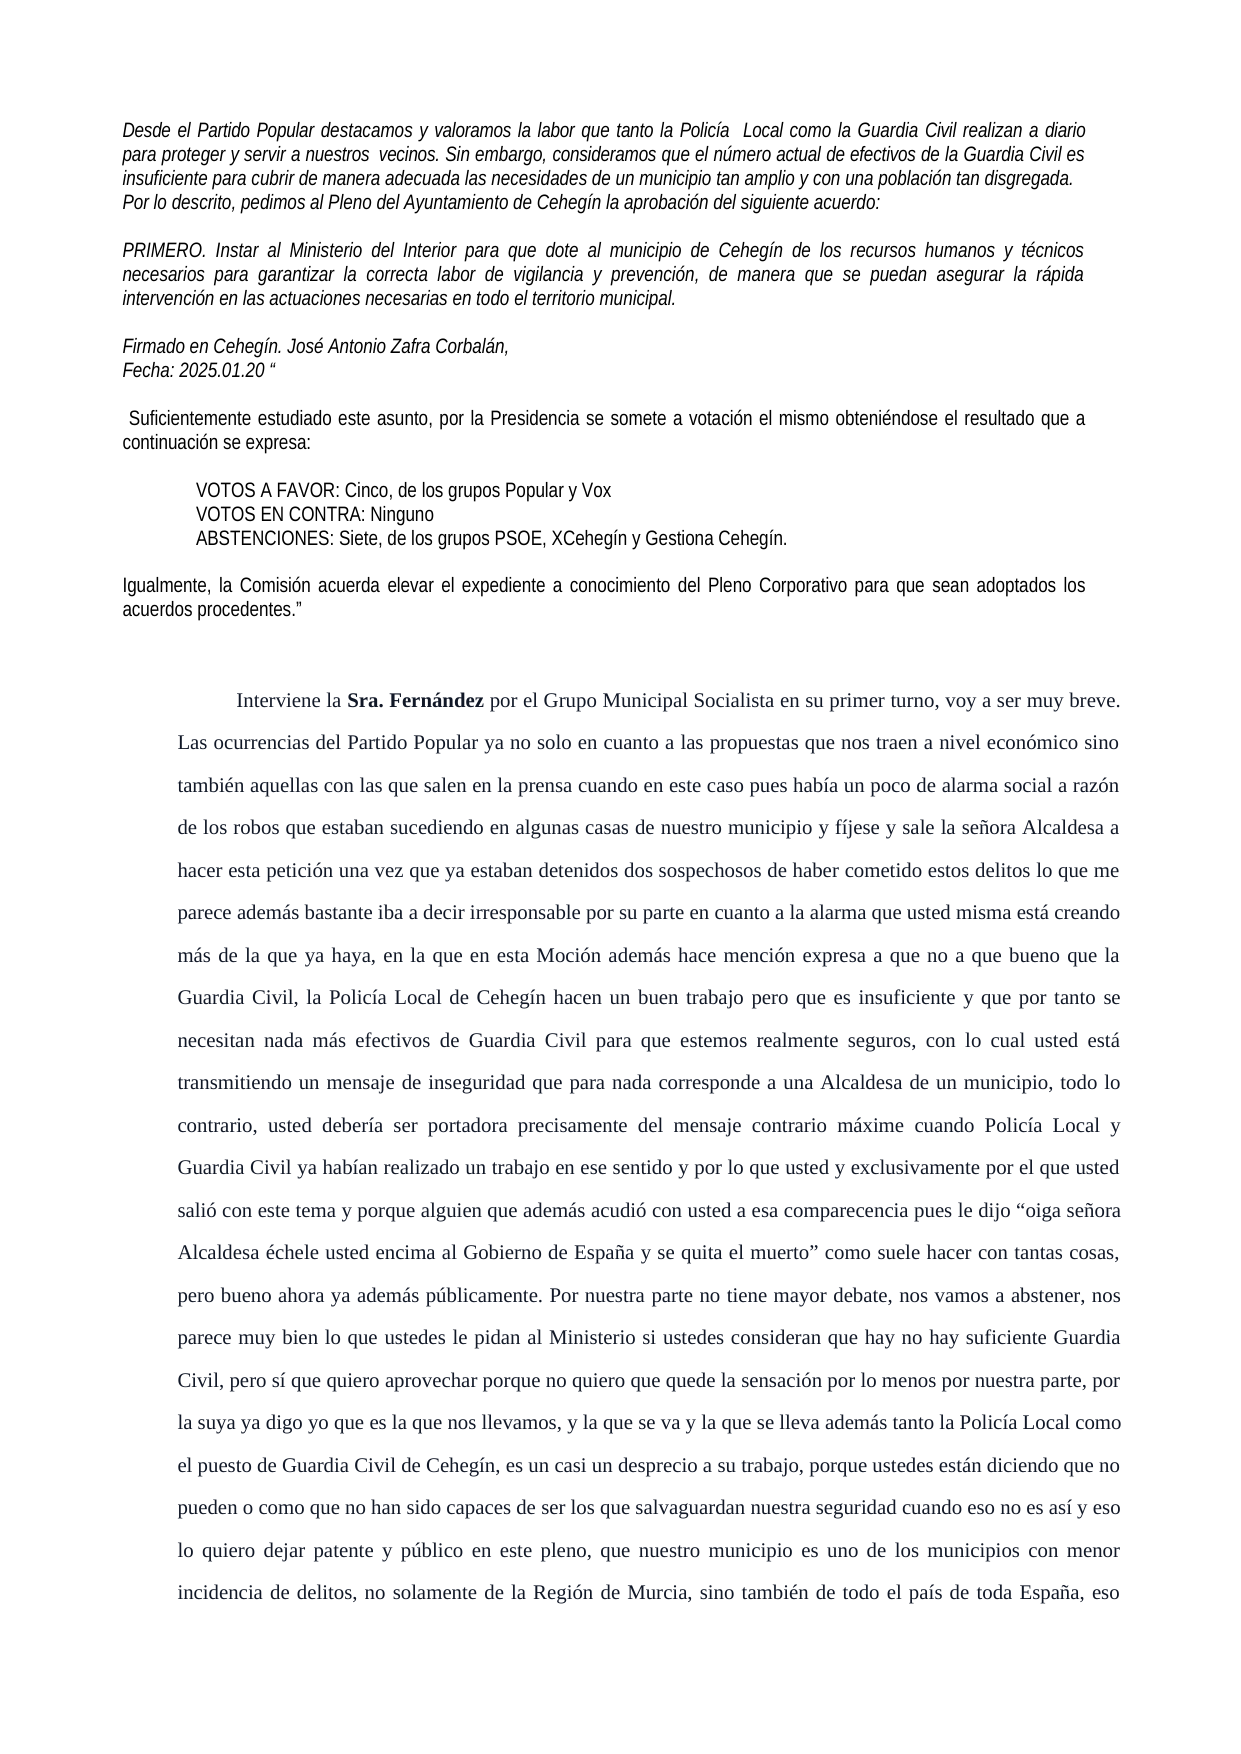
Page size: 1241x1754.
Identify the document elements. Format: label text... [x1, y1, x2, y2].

text Fecha: 2025.01.20 “ [122, 358, 1087, 382]
text Firmado en Cehegín. José Antonio Zafra Corbalán, [122, 334, 1087, 358]
text Por lo descrito, pedimos al Pleno del Ayuntamiento de Cehegín la aprobación del siguiente acuerdo: [122, 190, 1087, 214]
text Desde el Partido Popular destacamos y valoramos la labor que tanto la Policía Local como la Guardia Civil realizan a diario para proteger y servir a nuestros vecinos. Sin embargo, consideramos que el número actual de efectivos de la Guardia Civil es insuficiente para cubrir de manera adecuada las necesidades de un municipio tan amplio y con una población tan disgregada. [122, 118, 1087, 190]
text VOTOS EN CONTRA: Ninguno [122, 501, 1087, 525]
text PRIMERO. Instar al Ministerio del Interior para que dote al municipio de Cehegín de los recursos humanos y técnicos necesarios para garantizar la correcta labor de vigilancia y prevención, de manera que se puedan asegurar la rápida intervención en las actuaciones necesarias en todo el territorio municipal. [122, 238, 1087, 310]
text Suficientemente estudiado este asunto, por la Presidencia se somete a votación el mismo obteniéndose el resultado que a continuación se expresa: [122, 406, 1087, 453]
text ABSTENCIONES: Siete, de los grupos PSOE, XCehegín y Gestiona Cehegín. [122, 525, 1087, 549]
text Igualmente, la Comisión acuerda elevar el expediente a conocimiento del Pleno Corporativo para que sean adoptados los acuerdos procedentes.” [122, 573, 1087, 621]
text Interviene la Sra. Fernández por el Grupo Municipal Socialista en su primer turno, voy a ser muy breve. Las ocurrencias del Partido Popular ya no solo en cuanto a las propuestas que nos traen a nivel económico sino también aquellas con las que salen en la prensa cuando en este caso pues había un poco de alarma social a razón de los robos que estaban sucediendo en algunas casas de nuestro municipio y fíjese y sale la señora Alcaldesa a hacer esta petición una vez que ya estaban detenidos dos sospechosos de haber cometido estos delitos lo que me parece además bastante iba a decir irresponsable por su parte en cuanto a la alarma que usted misma está creando más de la que ya haya, en la que en esta Moción además hace mención expresa a que no a que bueno que la Guardia Civil, la Policía Local de Cehegín hacen un buen trabajo pero que es insuficiente y que por tanto se necesitan nada más efectivos de Guardia Civil para que estemos realmente seguros, con lo cual usted está transmitiendo un mensaje de inseguridad que para nada corresponde a una Alcaldesa de un municipio, todo lo contrario, usted debería ser portadora precisamente del mensaje contrario máxime cuando Policía Local y Guardia Civil ya habían realizado un trabajo en ese sentido y por lo que usted y exclusivamente por el que usted salió con este tema y porque alguien que además acudió con usted a esa comparecencia pues le dijo “oiga señora Alcaldesa échele usted encima al Gobierno de España y se quita el muerto” como suele hacer con tantas cosas, pero bueno ahora ya además públicamente. Por nuestra parte no tiene mayor debate, nos vamos a abstener, nos parece muy bien lo que ustedes le pidan al Ministerio si ustedes consideran que hay no hay suficiente Guardia Civil, pero sí que quiero aprovechar porque no quiero que quede la sensación por lo menos por nuestra parte, por la suya ya digo yo que es la que nos llevamos, y la que se va y la que se lleva además tanto la Policía Local como el puesto de Guardia Civil de Cehegín, es un casi un desprecio a su trabajo, porque ustedes están diciendo que no pueden o como que no han sido capaces de ser los que salvaguardan nuestra seguridad cuando eso no es así y eso lo quiero dejar patente y público en este pleno, que nuestro municipio es uno de los municipios con menor incidencia de delitos, no solamente de la Región de Murcia, sino también de todo el país de toda España, eso [177, 669, 1122, 1604]
text VOTOS A FAVOR: Cinco, de los grupos Popular y Vox [122, 477, 1087, 501]
